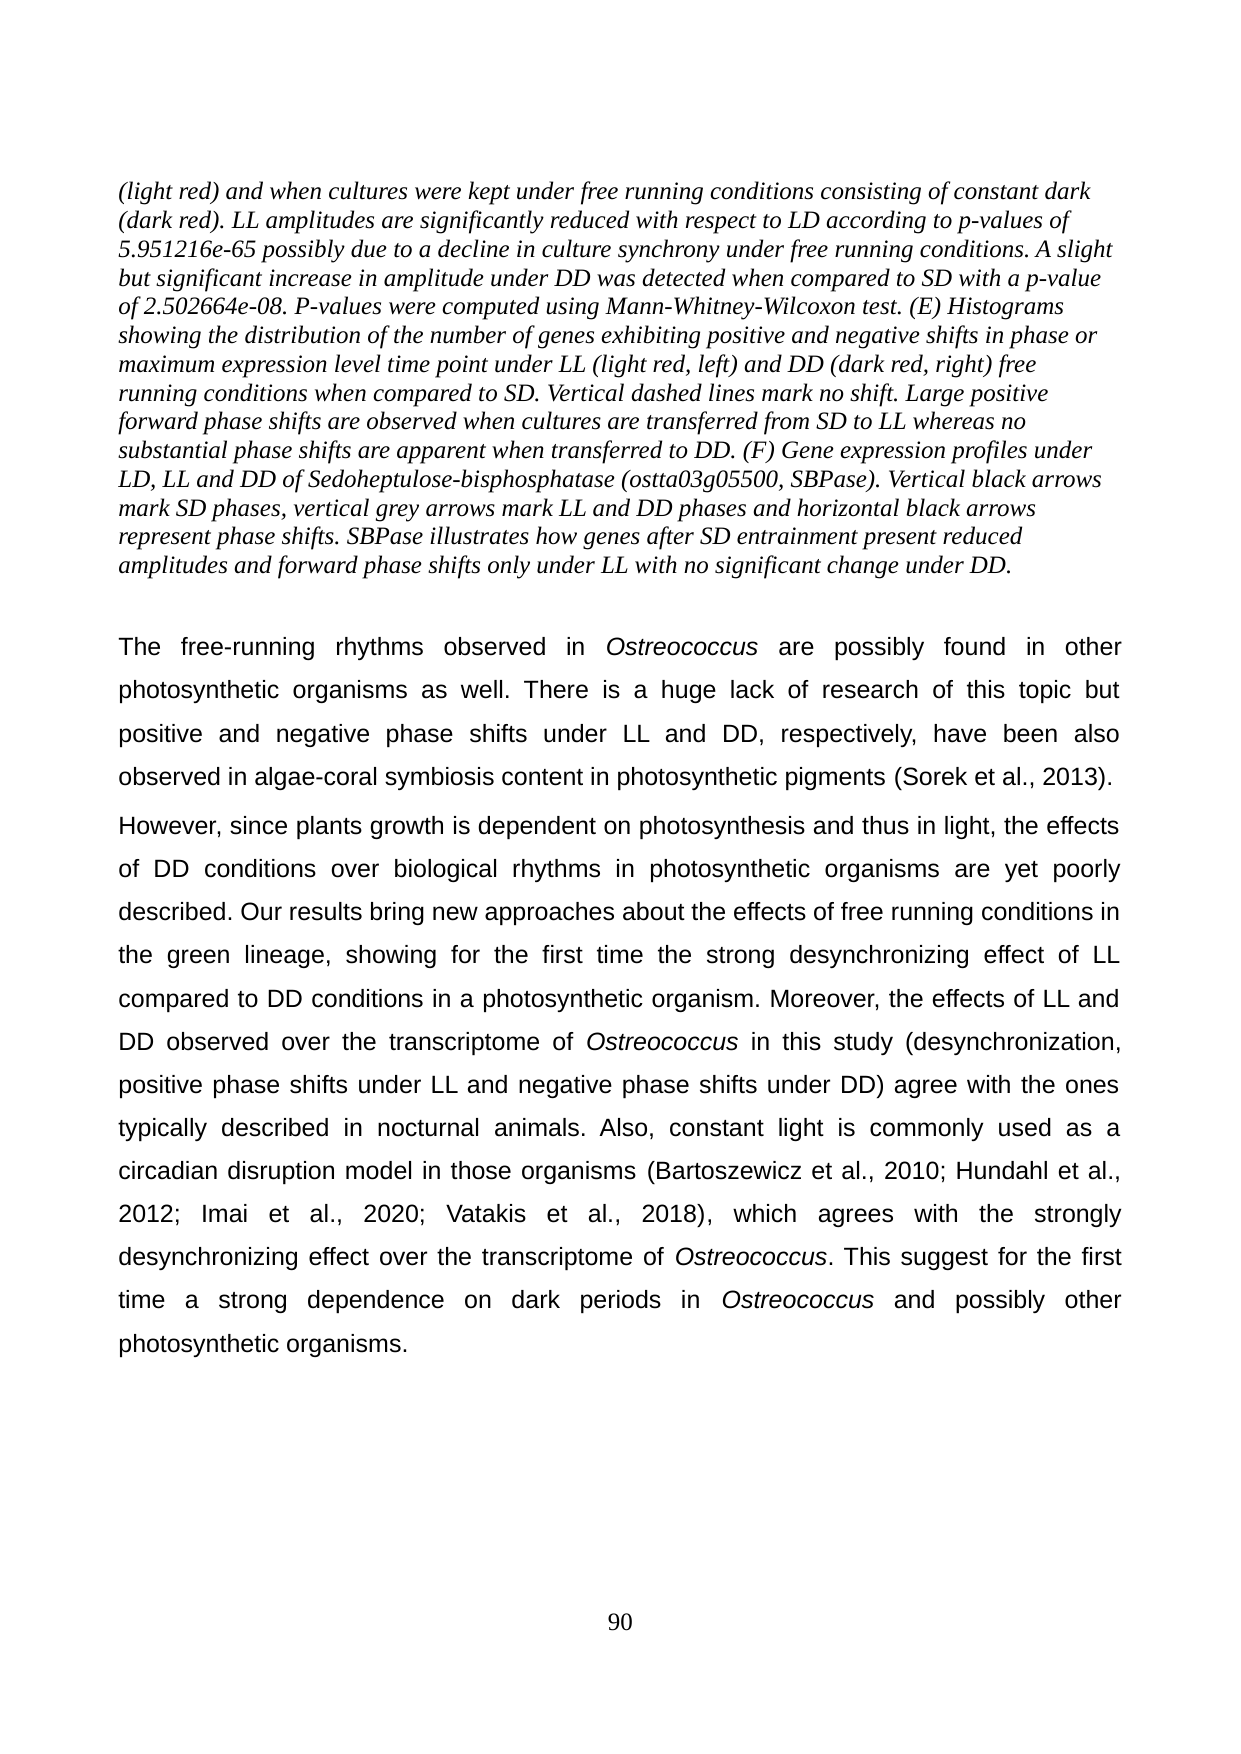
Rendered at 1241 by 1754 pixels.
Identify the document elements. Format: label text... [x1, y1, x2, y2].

text However, since plants growth is dependent on photosynthesis and thus in light, the effects of DD conditions over biological rhythms in photosynthetic organisms are yet poorly described. Our results bring new approaches about the effects of free running conditions in the green lineage, showing for the first time the strong desynchronizing effect of LL compared to DD conditions in a photosynthetic organism. Moreover, the effects of LL and DD observed over the transcriptome of Ostreococcus in this study (desynchronization, positive phase shifts under LL and negative phase shifts under DD) agree with the ones typically described in nocturnal animals. Also, constant light is commonly used as a circadian disruption model in those organisms (Bartoszewicz et al., 2010; Hundahl et al., 2012; Imai et al., 2020; Vatakis et al., 2018)⁠, which agrees with the strongly desynchronizing effect over the transcriptome of Ostreococcus. This suggest for the first time a strong dependence on dark periods in Ostreococcus and possibly other photosynthetic organisms. [118, 811, 1122, 1357]
text (light red) and when cultures were kept under free running conditions consisting of constant dark (dark red). LL amplitudes are significantly reduced with respect to LD according to p-values of 5.951216e-65 possibly due to a decline in culture synchrony under free running conditions. A slight but significant increase in amplitude under DD was detected when compared to SD with a p-value of 2.502664e-08. P-values were computed using Mann-Whitney-Wilcoxon test. (E) Histograms showing the distribution of the number of genes exhibiting positive and negative shifts in phase or maximum expression level time point under LL (light red, left) and DD (dark red, right) free running conditions when compared to SD. Vertical dashed lines mark no shift. Large positive forward phase shifts are observed when cultures are transferred from SD to LL whereas no substantial phase shifts are apparent when transferred to DD. (F) Gene expression profiles under LD, LL and DD of Sedoheptulose-bisphosphatase (ostta03g05500, SBPase). Vertical black arrows mark SD phases, vertical grey arrows mark LL and DD phases and horizontal black arrows represent phase shifts. SBPase illustrates how genes after SD entrainment present reduced amplitudes and forward phase shifts only under LL with no significant change under DD. [118, 176, 1122, 579]
text The free-running rhythms observed in Ostreococcus are possibly found in other photosynthetic organisms as well. There is a huge lack of research of this topic but positive and negative phase shifts under LL and DD, respectively, have been also observed in algae-coral symbiosis content in photosynthetic pigments (Sorek et al., 2013)⁠. [118, 632, 1122, 791]
